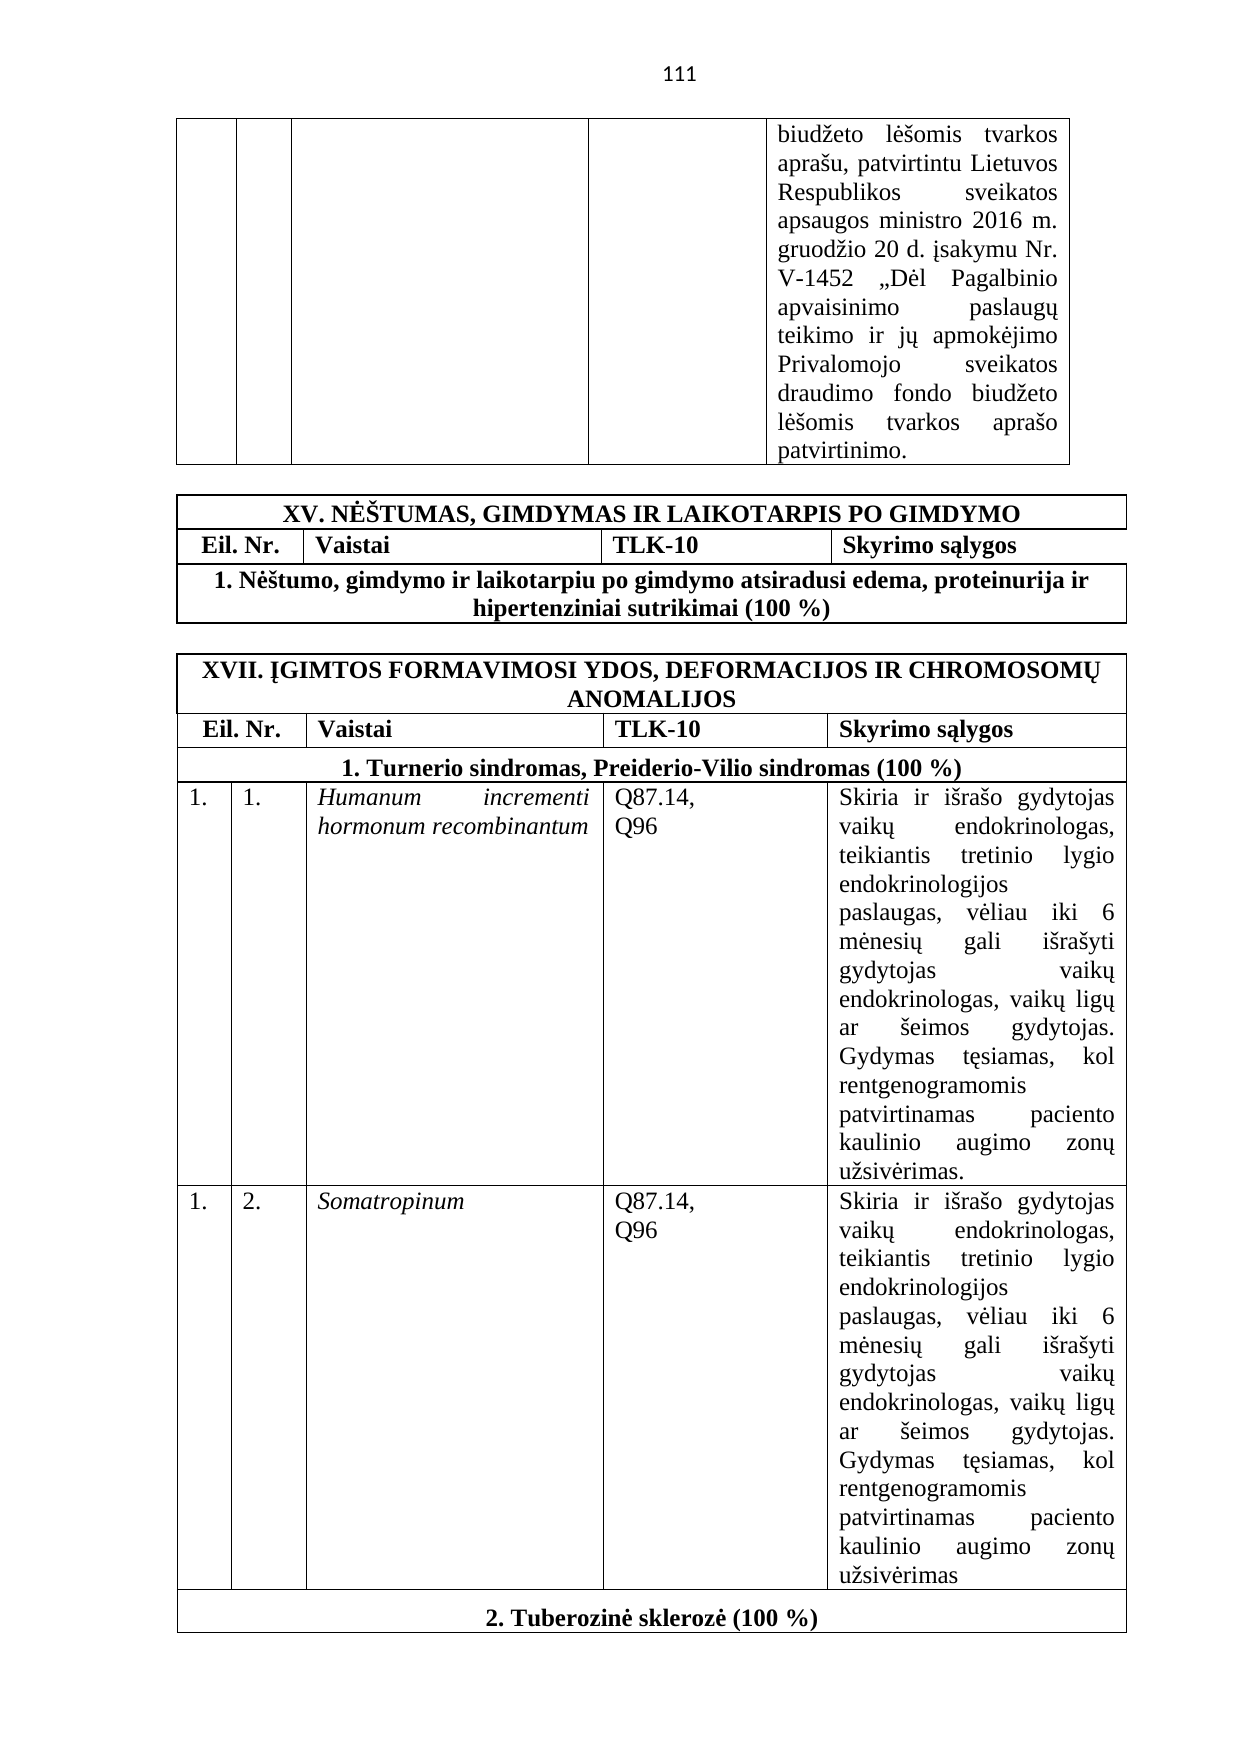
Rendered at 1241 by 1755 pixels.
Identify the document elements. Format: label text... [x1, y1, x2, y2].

table_cell biudžeto lėšomis tvarkos aprašu, patvirtintu Lietuvos Respublikos sveikatos apsaugos ministro 2016 m. gruodžio 20 d. įsakymu Nr. V-1452 „Dėl Pagalbinio apvaisinimo paslaugų teikimo ir jų apmokėjimo Privalomojo sveikatos draudimo fondo biudžeto lėšomis tvarkos aprašo patvirtinimo. [767, 119, 1069, 464]
table_cell Q87.14, Q96 [604, 783, 827, 1185]
table_cell [1103, 118, 1109, 464]
table_cell 1. [178, 1186, 231, 1588]
table_cell [589, 119, 766, 464]
table_cell TLK-10 [602, 530, 831, 563]
table_cell Skyrimo sąlygos [828, 714, 1126, 747]
table_cell Somatropinum [307, 1186, 603, 1588]
table_cell Humanum incrementi hormonum recombinantum [307, 783, 603, 1185]
table_cell [292, 119, 588, 464]
table_header XV. NĖŠTUMAS, GIMDYMAS IR LAIKOTARPIS PO GIMDYMO [178, 496, 1126, 528]
table_cell TLK-10 [604, 714, 827, 747]
table_cell Eil. Nr. [178, 530, 303, 563]
table_cell [1099, 118, 1103, 464]
table_cell [1093, 118, 1099, 464]
table_cell 1. Turnerio sindromas, Preiderio-Vilio sindromas (100 %) [178, 748, 1126, 781]
table_cell 2. [232, 1186, 306, 1588]
table_cell [1074, 118, 1079, 464]
table_cell 1. Nėštumo, gimdymo ir laikotarpiu po gimdymo atsiradusi edema, proteinurija ir hipertenziniai sutrikimai (100 %) [178, 565, 1126, 622]
table_cell Skiria ir išrašo gydytojas vaikų endokrinologas, teikiantis tretinio lygio endokrinologijos paslaugas, vėliau iki 6 mėnesių gali išrašyti gydytojas vaikų endokrinologas, vaikų ligų ar šeimos gydytojas. Gydymas tęsiamas, kol rentgenogramomis patvirtinamas paciento kaulinio augimo zonų užsivėrimas [828, 1186, 1126, 1588]
table_cell Skiria ir išrašo gydytojas vaikų endokrinologas, teikiantis tretinio lygio endokrinologijos paslaugas, vėliau iki 6 mėnesių gali išrašyti gydytojas vaikų endokrinologas, vaikų ligų ar šeimos gydytojas. Gydymas tęsiamas, kol rentgenogramomis patvirtinamas paciento kaulinio augimo zonų užsivėrimas. [828, 783, 1126, 1185]
table_cell [1079, 118, 1083, 464]
table_cell [1088, 118, 1093, 464]
table_cell 1. [178, 783, 231, 1185]
table_cell Q87.14, Q96 [604, 1186, 827, 1588]
table_header XVII. ĮGIMTOS FORMAVIMOSI YDOS, DEFORMACIJOS IR CHROMOSOMŲ ANOMALIJOS [178, 655, 1126, 713]
table_cell Skyrimo sąlygos [832, 530, 1126, 563]
table_cell 2. Tuberozinė sklerozė (100 %) [178, 1590, 1126, 1632]
table_cell 1. [232, 783, 306, 1185]
table_cell [237, 119, 291, 464]
table_cell Eil. Nr. [178, 714, 306, 747]
table_cell [177, 119, 236, 464]
table_cell Vaistai [304, 530, 601, 563]
table_cell [1084, 118, 1088, 464]
table_cell Vaistai [307, 714, 603, 747]
table_cell [1109, 118, 1123, 464]
